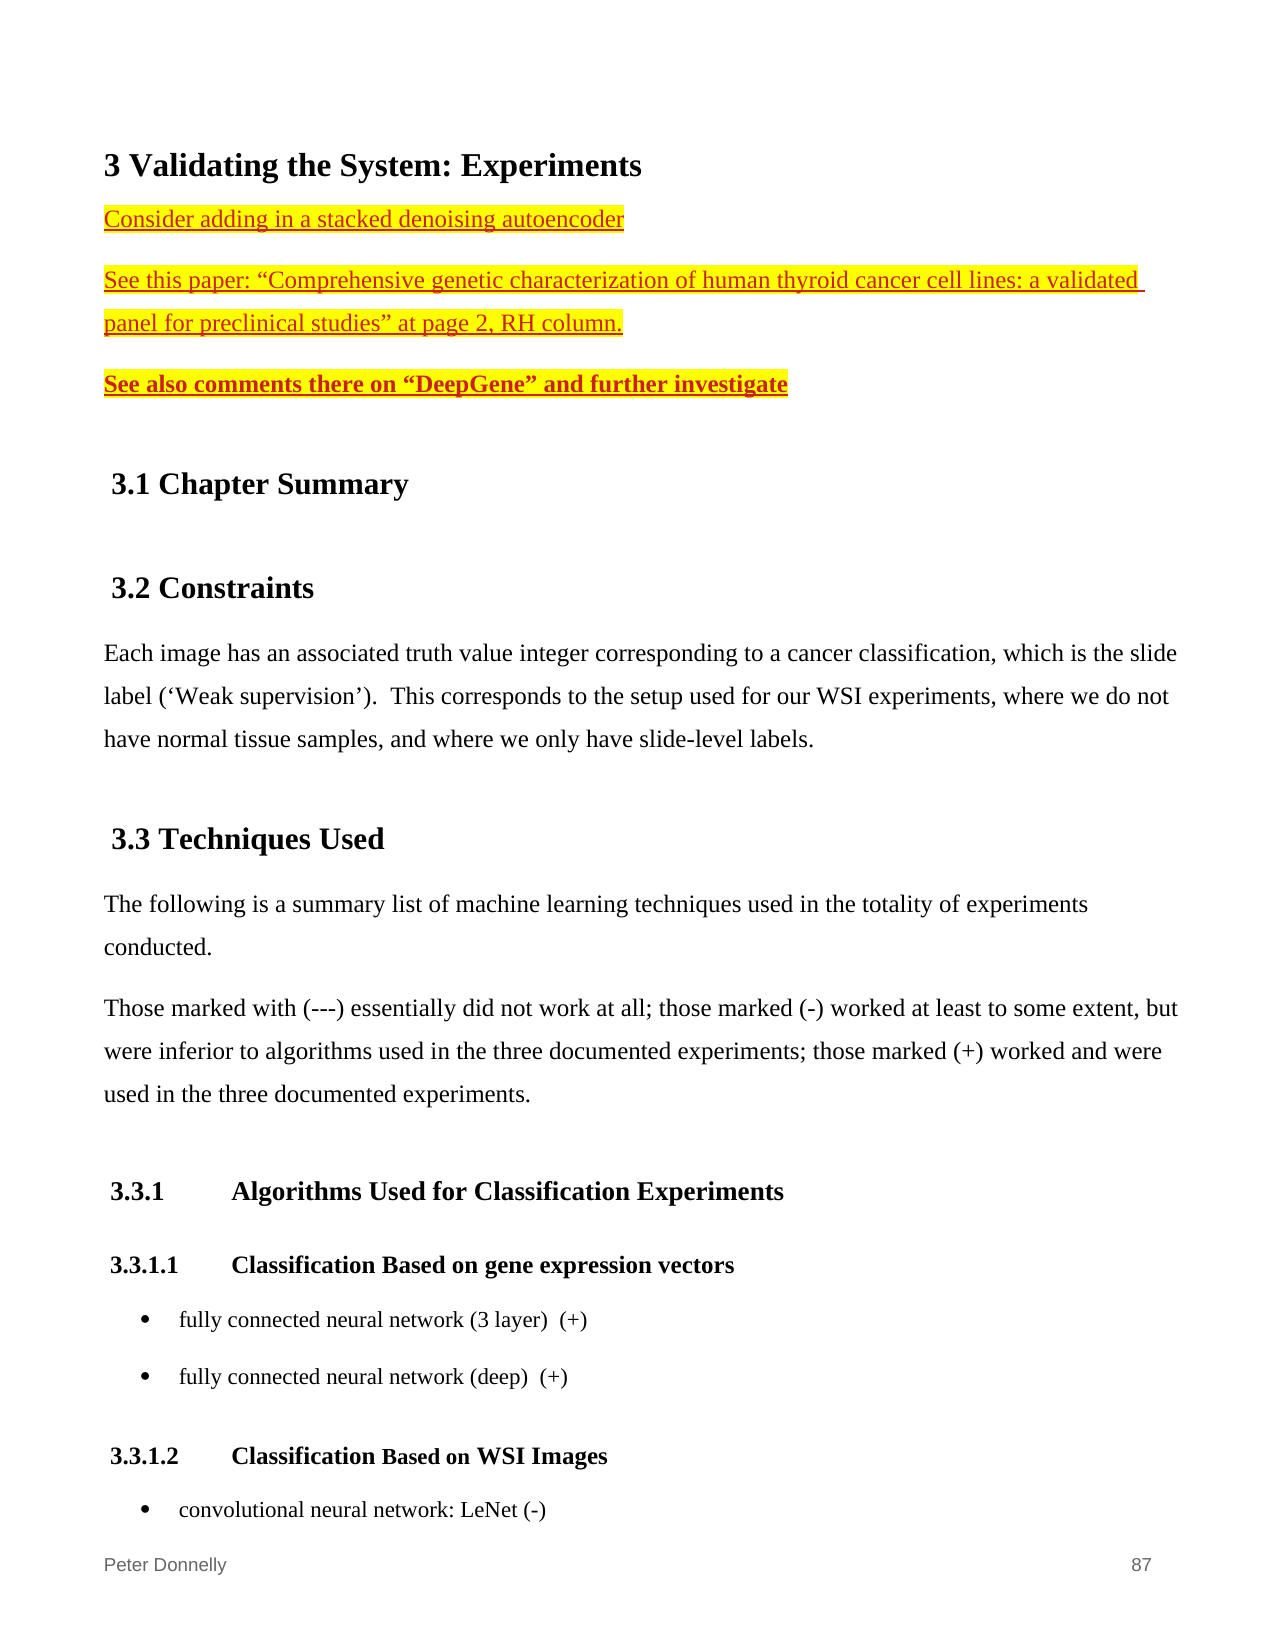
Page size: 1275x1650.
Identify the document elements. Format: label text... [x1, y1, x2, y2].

text Each image has an associated truth value integer corresponding to a cancer classification, which is the slide label (‘Weak supervision’). This corresponds to the setup used for our WSI experiments, where we do not have normal tissue samples, and where we only have slide-level labels. [103, 638, 1181, 753]
list fully connected neural network (3 layer) (+) [141, 1306, 1181, 1332]
subtitle Techniques Used [103, 820, 1181, 856]
list fully connected neural network (deep) (+) [141, 1363, 1181, 1389]
text The following is a summary list of machine learning techniques used in the totality of experiments conducted. [103, 889, 1181, 961]
text See also comments there on “DeepGene” and further investigate [103, 369, 1181, 398]
subtitle Algorithms Used for Classification Experiments [103, 1175, 1181, 1206]
list convolutional neural network: LeNet (-) [141, 1496, 1181, 1523]
subtitle Chapter Summary [103, 466, 1181, 501]
subtitle Classification Based on gene expression vectors [103, 1251, 1181, 1279]
subtitle Constraints [103, 569, 1181, 605]
text Consider adding in a stacked denoising autoencoder [103, 204, 1181, 233]
text Those marked with (---) essentially did not work at all; those marked (-) worked at least to some extent, but were inferior to algorithms used in the three documented experiments; those marked (+) worked and were used in the three documented experiments. [103, 993, 1181, 1108]
subtitle Validating the System: Experiments [103, 145, 1181, 183]
text See this paper: “Comprehensive genetic characterization of human thyroid cancer cell lines: a validated panel for preclinical studies” at page 2, RH column. [103, 265, 1181, 337]
subtitle Classification Based on WSI Images [103, 1441, 1181, 1470]
